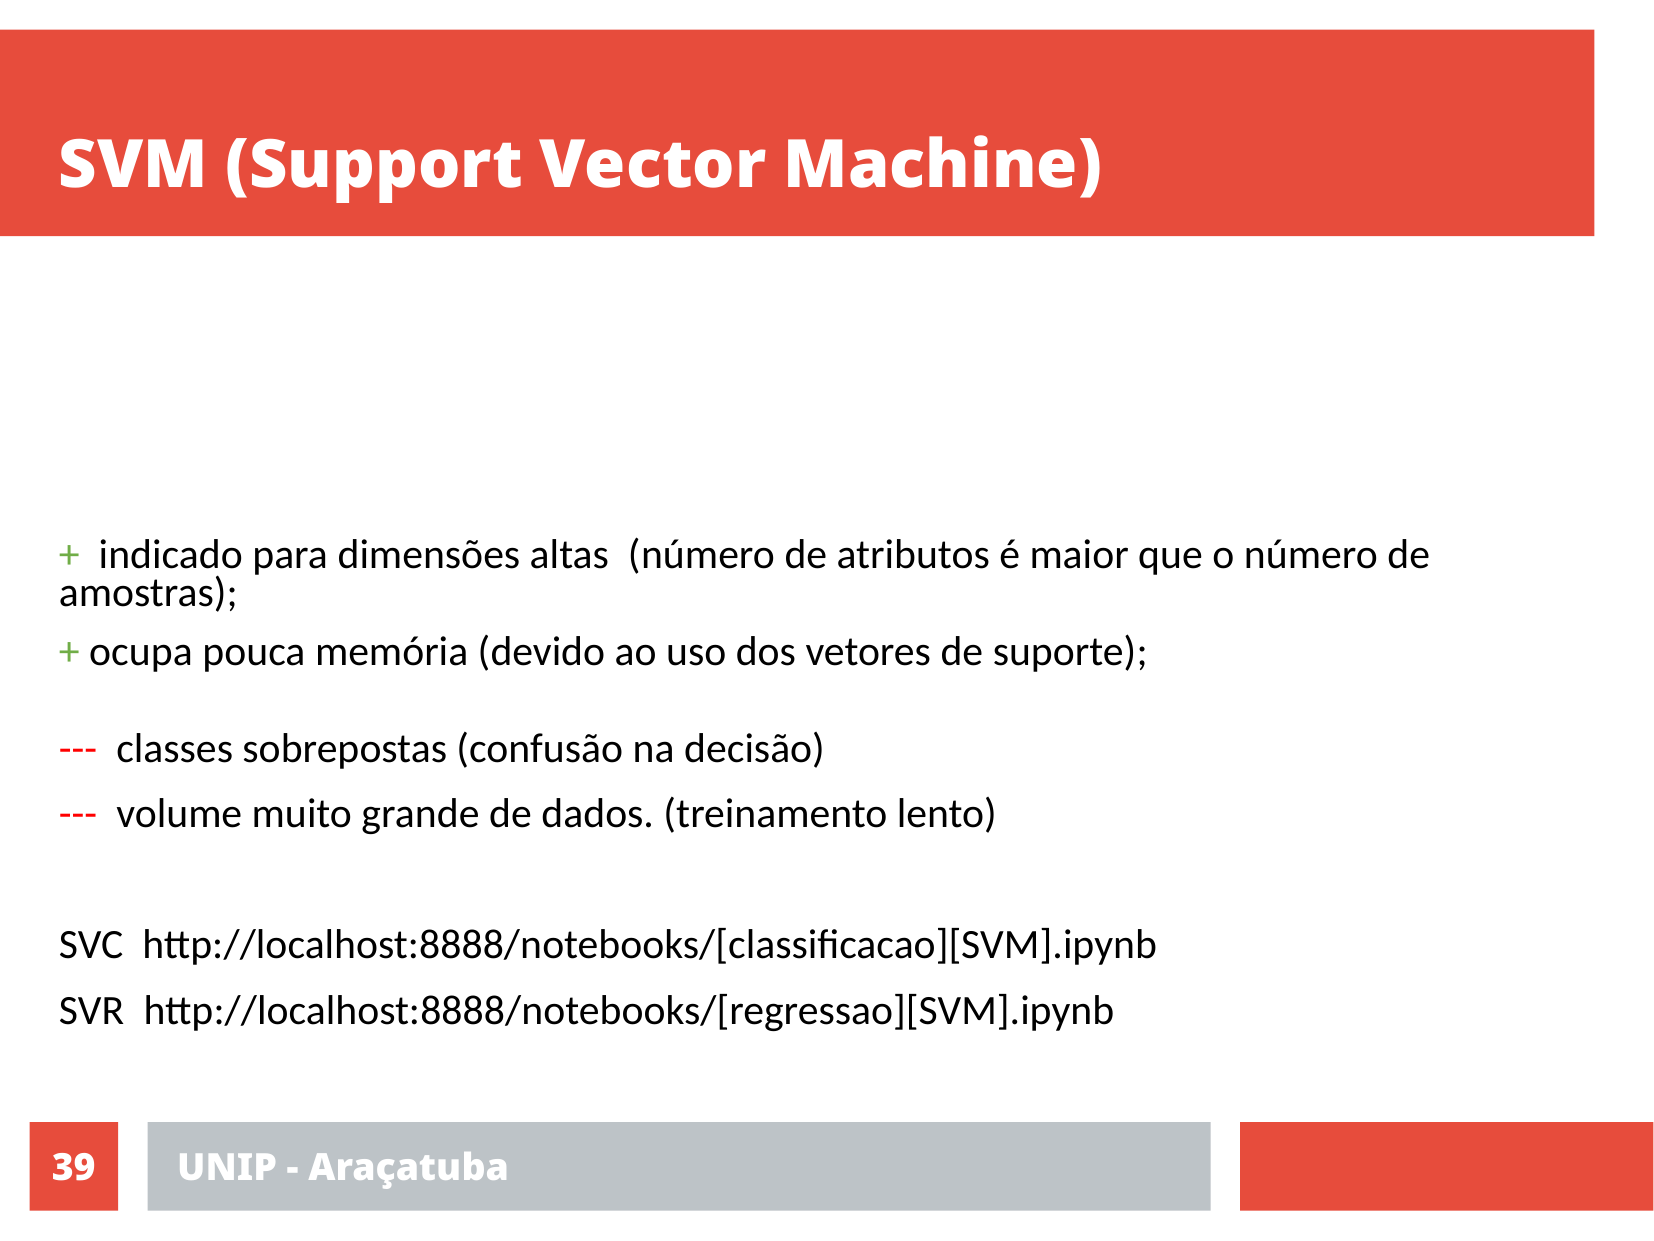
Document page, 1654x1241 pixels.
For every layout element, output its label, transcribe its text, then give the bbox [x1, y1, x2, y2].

list + indicado para dimensões altas (número de atributos é maior que o número de amostras); + ocupa pouca memória (devido ao uso dos vetores de suporte); --- classes sobrepostas (confusão na decisão) --- volume muito grande de dados. (treinamento lento) SVC http://localhost:8888/notebooks/[classificacao][SVM].ipynb SVR http://localhost:8888/notebooks/[regressao][SVM].ipynb [59, 324, 1565, 1093]
title SVM (Support Vector Machine) [59, 59, 1595, 207]
